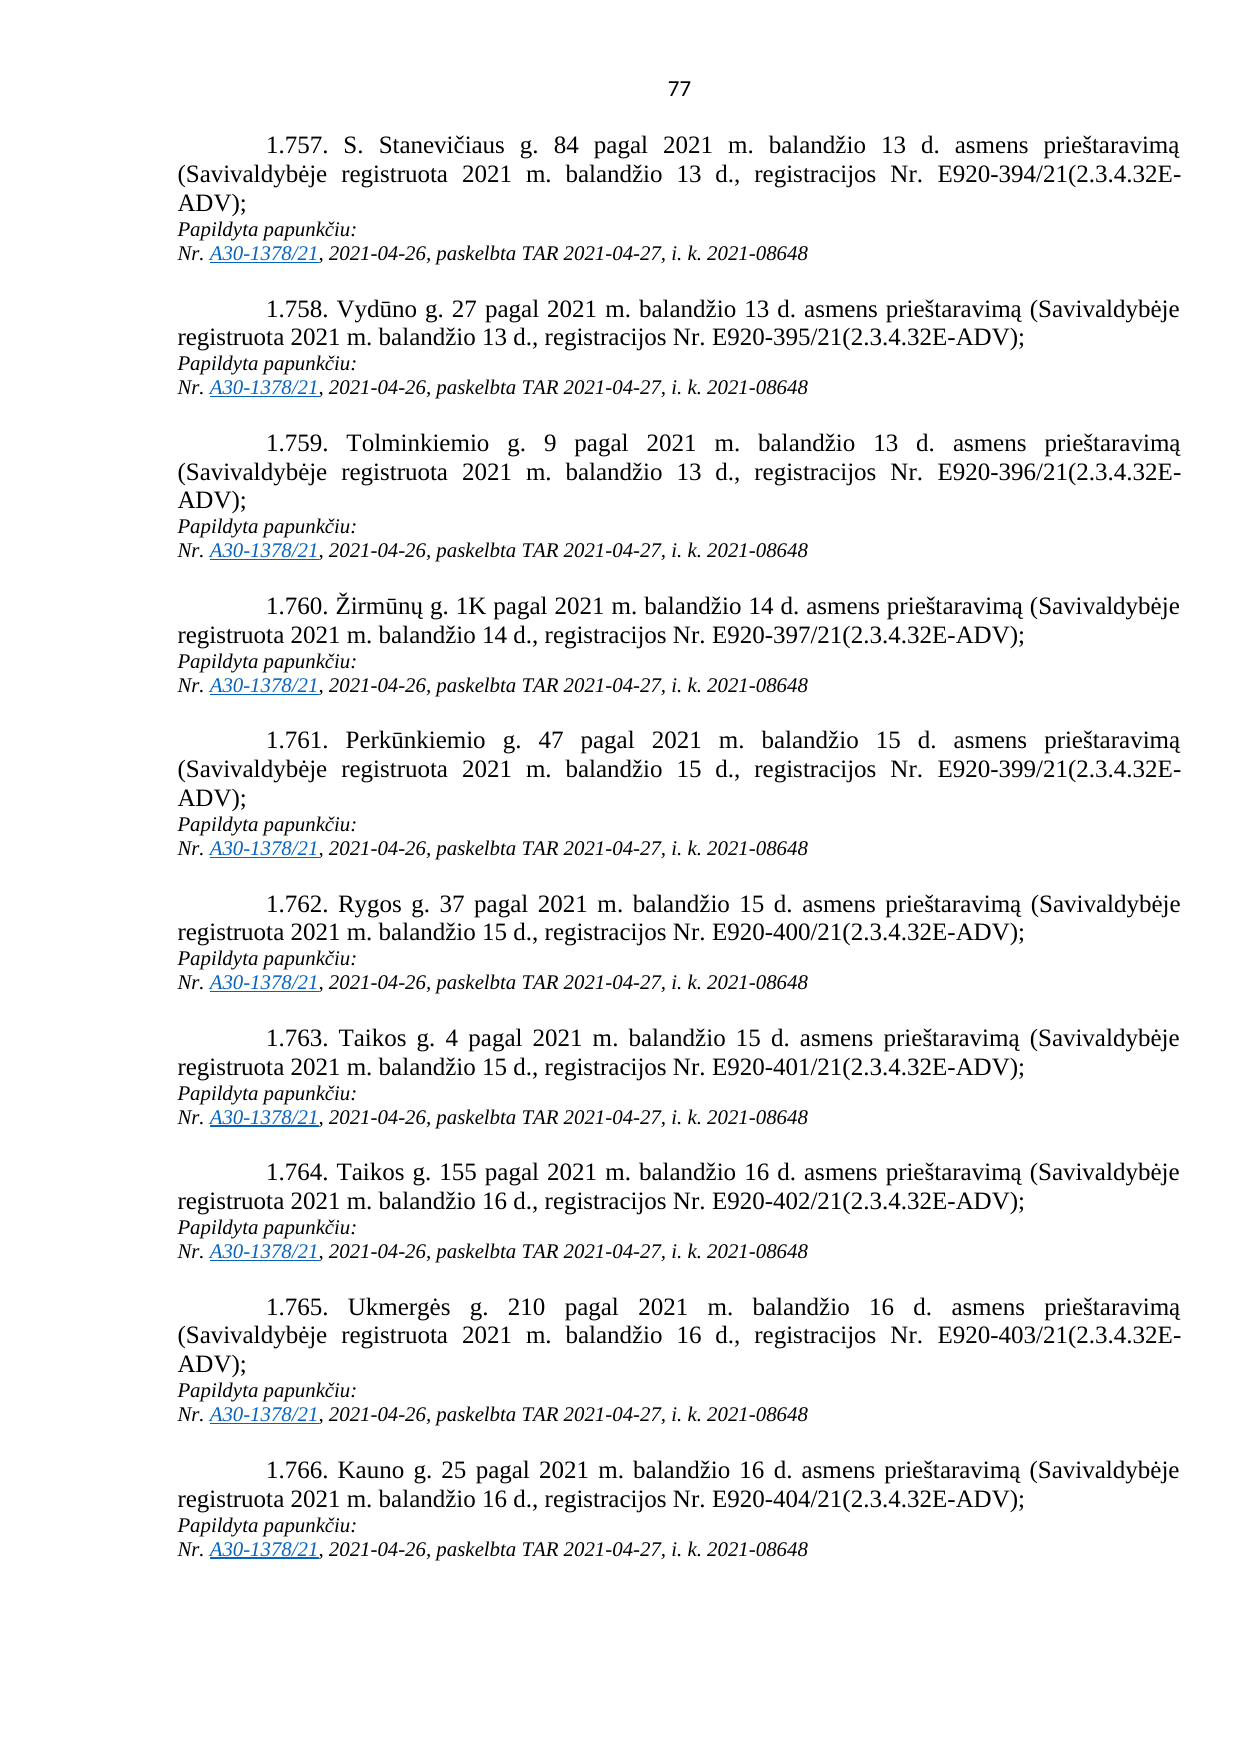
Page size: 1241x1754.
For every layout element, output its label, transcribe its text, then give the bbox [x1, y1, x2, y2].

text Nr. A30-1378/21, 2021-04-26, paskelbta TAR 2021-04-27, i. k. 2021-08648 [177, 1402, 1181, 1426]
text 1.762. Rygos g. 37 pagal 2021 m. balandžio 15 d. asmens prieštaravimą (Savivaldybėje registruota 2021 m. balandžio 15 d., registracijos Nr. E920-400/21(2.3.4.32E-ADV); [177, 889, 1181, 946]
text Nr. A30-1378/21, 2021-04-26, paskelbta TAR 2021-04-27, i. k. 2021-08648 [177, 836, 1181, 860]
text Papildyta papunkčiu: [177, 1215, 1181, 1239]
text 1.757. S. Stanevičiaus g. 84 pagal 2021 m. balandžio 13 d. asmens prieštaravimą (Savivaldybėje registruota 2021 m. balandžio 13 d., registracijos Nr. E920-394/21(2.3.4.32E-ADV); [177, 131, 1181, 217]
text Nr. A30-1378/21, 2021-04-26, paskelbta TAR 2021-04-27, i. k. 2021-08648 [177, 241, 1181, 265]
text Papildyta papunkčiu: [177, 1081, 1181, 1105]
text 1.763. Taikos g. 4 pagal 2021 m. balandžio 15 d. asmens prieštaravimą (Savivaldybėje registruota 2021 m. balandžio 15 d., registracijos Nr. E920-401/21(2.3.4.32E-ADV); [177, 1023, 1181, 1081]
text 1.760. Žirmūnų g. 1K pagal 2021 m. balandžio 14 d. asmens prieštaravimą (Savivaldybėje registruota 2021 m. balandžio 14 d., registracijos Nr. E920-397/21(2.3.4.32E-ADV); [177, 591, 1181, 649]
text Nr. A30-1378/21, 2021-04-26, paskelbta TAR 2021-04-27, i. k. 2021-08648 [177, 1105, 1181, 1129]
text Papildyta papunkčiu: [177, 351, 1181, 375]
text Papildyta papunkčiu: [177, 649, 1181, 673]
text 1.758. Vydūno g. 27 pagal 2021 m. balandžio 13 d. asmens prieštaravimą (Savivaldybėje registruota 2021 m. balandžio 13 d., registracijos Nr. E920-395/21(2.3.4.32E-ADV); [177, 294, 1181, 351]
text Nr. A30-1378/21, 2021-04-26, paskelbta TAR 2021-04-27, i. k. 2021-08648 [177, 673, 1181, 697]
text 1.761. Perkūnkiemio g. 47 pagal 2021 m. balandžio 15 d. asmens prieštaravimą (Savivaldybėje registruota 2021 m. balandžio 15 d., registracijos Nr. E920-399/21(2.3.4.32E-ADV); [177, 726, 1181, 812]
text Papildyta papunkčiu: [177, 812, 1181, 836]
text Nr. A30-1378/21, 2021-04-26, paskelbta TAR 2021-04-27, i. k. 2021-08648 [177, 1537, 1181, 1561]
text Nr. A30-1378/21, 2021-04-26, paskelbta TAR 2021-04-27, i. k. 2021-08648 [177, 538, 1181, 562]
text Nr. A30-1378/21, 2021-04-26, paskelbta TAR 2021-04-27, i. k. 2021-08648 [177, 1239, 1181, 1263]
text Papildyta papunkčiu: [177, 217, 1181, 241]
text 1.765. Ukmergės g. 210 pagal 2021 m. balandžio 16 d. asmens prieštaravimą (Savivaldybėje registruota 2021 m. balandžio 16 d., registracijos Nr. E920-403/21(2.3.4.32E-ADV); [177, 1292, 1181, 1378]
text Papildyta papunkčiu: [177, 1378, 1181, 1402]
text Nr. A30-1378/21, 2021-04-26, paskelbta TAR 2021-04-27, i. k. 2021-08648 [177, 970, 1181, 994]
text 1.764. Taikos g. 155 pagal 2021 m. balandžio 16 d. asmens prieštaravimą (Savivaldybėje registruota 2021 m. balandžio 16 d., registracijos Nr. E920-402/21(2.3.4.32E-ADV); [177, 1157, 1181, 1215]
text 1.759. Tolminkiemio g. 9 pagal 2021 m. balandžio 13 d. asmens prieštaravimą (Savivaldybėje registruota 2021 m. balandžio 13 d., registracijos Nr. E920-396/21(2.3.4.32E-ADV); [177, 428, 1181, 514]
text Nr. A30-1378/21, 2021-04-26, paskelbta TAR 2021-04-27, i. k. 2021-08648 [177, 375, 1181, 399]
text Papildyta papunkčiu: [177, 1512, 1181, 1537]
text Papildyta papunkčiu: [177, 946, 1181, 970]
text Papildyta papunkčiu: [177, 514, 1181, 538]
text 1.766. Kauno g. 25 pagal 2021 m. balandžio 16 d. asmens prieštaravimą (Savivaldybėje registruota 2021 m. balandžio 16 d., registracijos Nr. E920-404/21(2.3.4.32E-ADV); [177, 1455, 1181, 1512]
